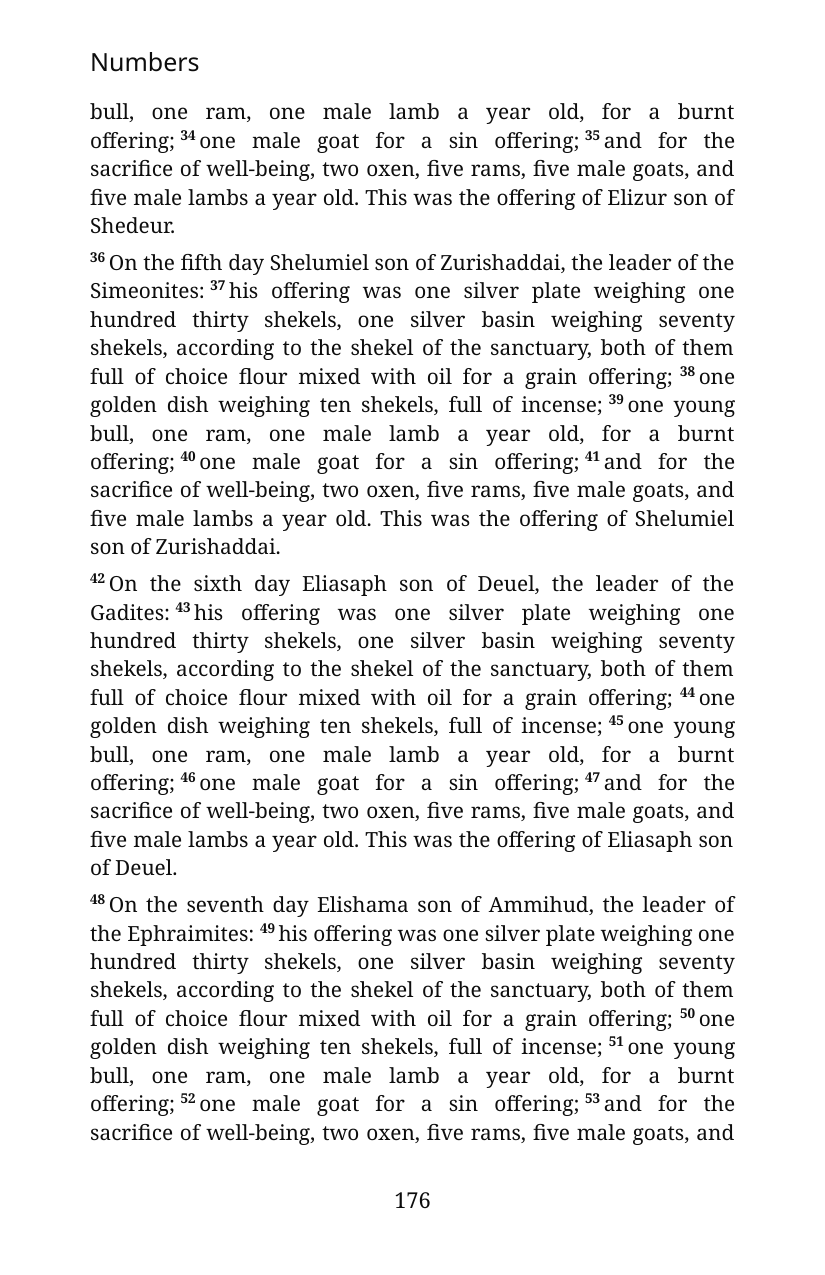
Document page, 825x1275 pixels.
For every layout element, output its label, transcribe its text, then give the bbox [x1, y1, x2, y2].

text 42 On the sixth day Eliasaph son of Deuel, the leader of the Gadites: 43 his offering was one silver plate weighing one hundred thirty shekels, one silver basin weighing seventy shekels, according to the shekel of the sanctuary, both of them full of choice flour mixed with oil for a grain offering; 44 one golden dish weighing ten shekels, full of incense; 45 one young bull, one ram, one male lamb a year old, for a burnt offering; 46 one male goat for a sin offering; 47 and for the sacrifice of well-being, two oxen, five rams, five male goats, and five male lambs a year old. This was the offering of Eliasaph son of Deuel. [90, 569, 735, 882]
text bull, one ram, one male lamb a year old, for a burnt offering; 34 one male goat for a sin offering; 35 and for the sacrifice of well-being, two oxen, five rams, five male goats, and five male lambs a year old. This was the offering of Elizur son of Shedeur. [90, 97, 735, 240]
text 48 On the seventh day Elishama son of Ammihud, the leader of the Ephraimites: 49 his offering was one silver plate weighing one hundred thirty shekels, one silver basin weighing seventy shekels, according to the shekel of the sanctuary, both of them full of choice flour mixed with oil for a grain offering; 50 one golden dish weighing ten shekels, full of incense; 51 one young bull, one ram, one male lamb a year old, for a burnt offering; 52 one male goat for a sin offering; 53 and for the sacrifice of well-being, two oxen, five rams, five male goats, and [90, 890, 735, 1146]
text 36 On the fifth day Shelumiel son of Zurishaddai, the leader of the Simeonites: 37 his offering was one silver plate weighing one hundred thirty shekels, one silver basin weighing seventy shekels, according to the shekel of the sanctuary, both of them full of choice flour mixed with oil for a grain offering; 38 one golden dish weighing ten shekels, full of incense; 39 one young bull, one ram, one male lamb a year old, for a burnt offering; 40 one male goat for a sin offering; 41 and for the sacrifice of well-being, two oxen, five rams, five male goats, and five male lambs a year old. This was the offering of Shelumiel son of Zurishaddai. [90, 248, 735, 561]
